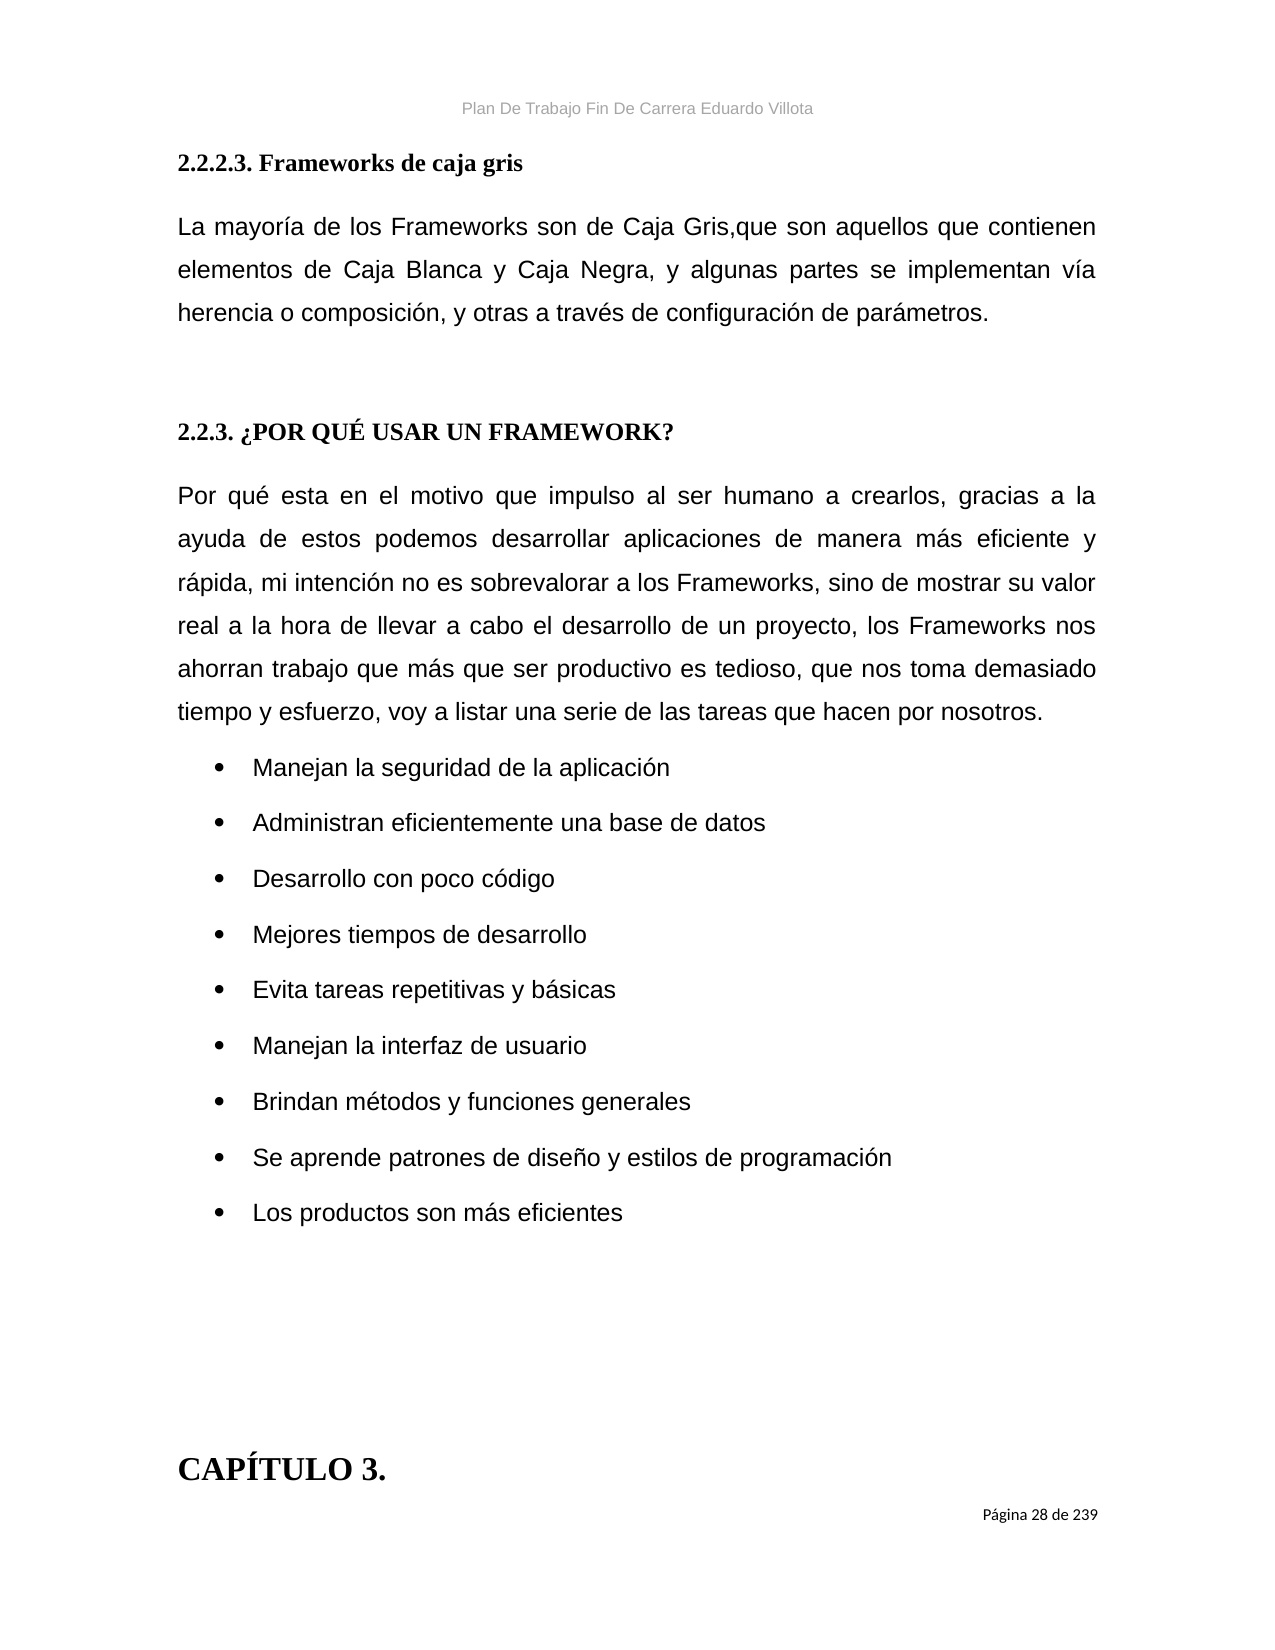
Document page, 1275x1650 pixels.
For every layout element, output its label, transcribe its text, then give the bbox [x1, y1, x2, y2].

text 2.2.2.3. Frameworks de caja gris [177, 148, 1098, 176]
text 2.2.3. ¿POR QUÉ USAR UN FRAMEWORK? [177, 417, 1098, 446]
text Por qué esta en el motivo que impulso al ser humano a crearlos, gracias a la ayuda de estos podemos desarrollar aplicaciones de manera más eficiente y rápida, mi intención no es sobrevalorar a los Frameworks, sino de mostrar su valor real a la hora de llevar a cabo el desarrollo de un proyecto, los Frameworks nos ahorran trabajo que más que ser productivo es tedioso, que nos toma demasiado tiempo y esfuerzo, voy a listar una serie de las tareas que hacen por nosotros. [177, 481, 1098, 726]
list Se aprende patrones de diseño y estilos de programación [215, 1143, 1098, 1172]
list Brindan métodos y funciones generales [215, 1087, 1098, 1116]
list Mejores tiempos de desarrollo [215, 920, 1098, 949]
list Manejan la interfaz de usuario [215, 1031, 1098, 1060]
list Los productos son más eficientes [215, 1198, 1098, 1227]
text CAPÍTULO 3. [177, 1449, 1098, 1487]
list Evita tareas repetitivas y básicas [215, 976, 1098, 1004]
list Manejan la seguridad de la aplicación [215, 753, 1098, 781]
text La mayoría de los Frameworks son de Caja Gris,que son aquellos que contienen elementos de Caja Blanca y Caja Negra, y algunas partes se implementan vía herencia o composición, y otras a través de configuración de parámetros. [177, 212, 1098, 327]
list Desarrollo con poco código [215, 864, 1098, 893]
list Administran eficientemente una base de datos [215, 808, 1098, 837]
